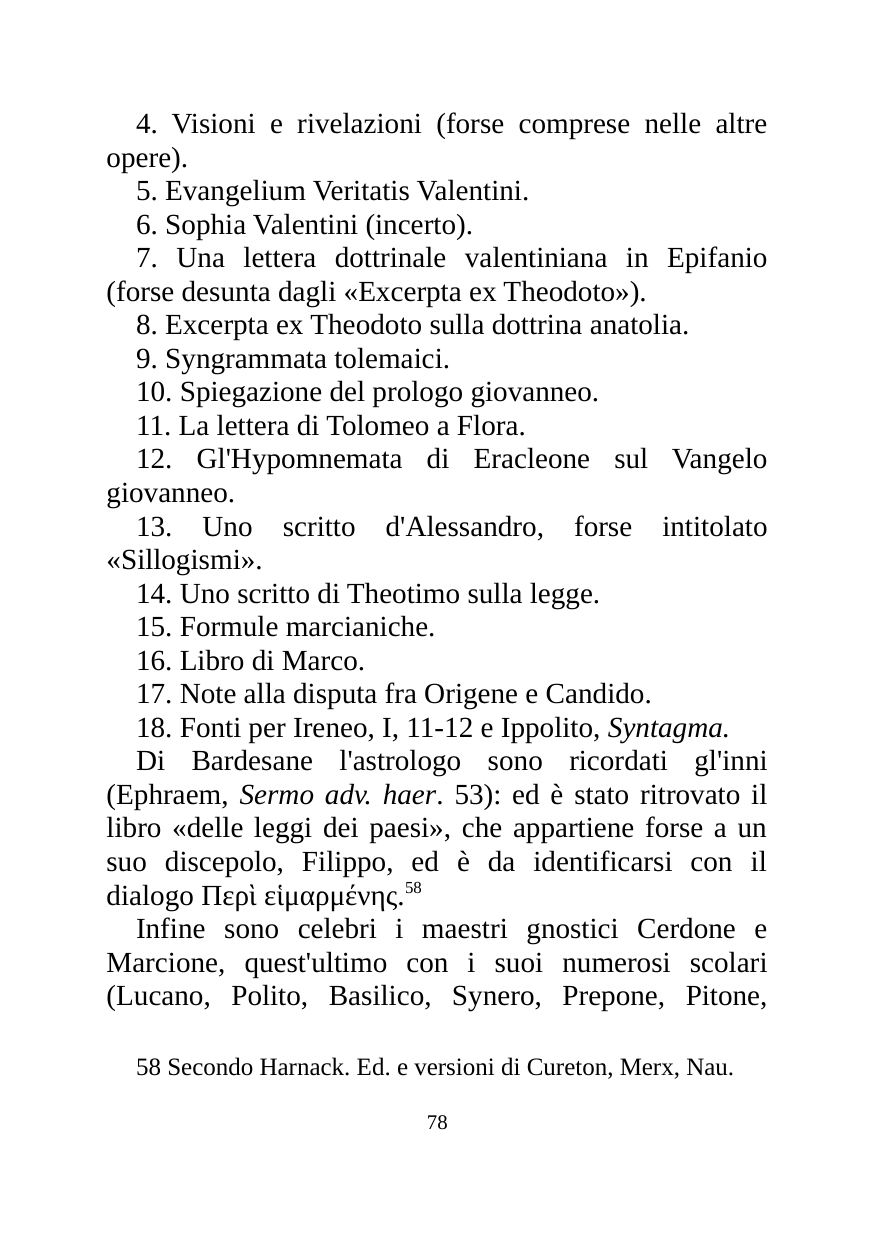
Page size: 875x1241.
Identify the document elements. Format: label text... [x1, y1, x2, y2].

text 8. Excerpta ex Theodoto sulla dottrina anatolia. [106, 307, 768, 341]
text 6. Sophia Valentini (incerto). [106, 207, 768, 240]
text Di Bardesane l'astrologo sono ricordati gl'inni (Ephraem, Sermo adv. haer. 53): ed è stato ritrovato il libro «delle leggi dei paesi», che appartiene forse a un suo discepolo, Filippo, ed è da identificarsi con il dialogo Περὶ εἱμαρμένης. [106, 743, 768, 911]
text Secondo Harnack. Ed. e versioni di Cureton, Merx, Nau. [106, 1052, 768, 1080]
text 5. Evangelium Veritatis Valentini. [106, 173, 768, 207]
text 13. Uno scritto d'Alessandro, forse intitolato «Sillogismi». [106, 509, 768, 576]
text 17. Note alla disputa fra Origene e Candido. [106, 676, 768, 710]
text Infine sono celebri i maestri gnostici Cerdone e Marcione, quest'ultimo con i suoi numerosi scolari (Lucano, Polito, Basilico, Synero, Prepone, Pitone, [106, 911, 768, 1012]
text 9. Syngrammata tolemaici. [106, 341, 768, 374]
text 12. Gl'Hypomnemata di Eracleone sul Vangelo giovanneo. [106, 442, 768, 509]
text 18. Fonti per Ireneo, I, 11-12 e Ippolito, Syntagma. [106, 710, 768, 743]
text 11. La lettera di Tolomeo a Flora. [106, 408, 768, 442]
text 7. Una lettera dottrinale valentiniana in Epifanio (forse desunta dagli «Excerpta ex Theodoto»). [106, 240, 768, 307]
text 15. Formule marcianiche. [106, 609, 768, 643]
text 16. Libro di Marco. [106, 643, 768, 676]
text 10. Spiegazione del prologo giovanneo. [106, 374, 768, 408]
text 14. Uno scritto di Theotimo sulla legge. [106, 576, 768, 609]
text 4. Visioni e rivelazioni (forse comprese nelle altre opere). [106, 106, 768, 173]
